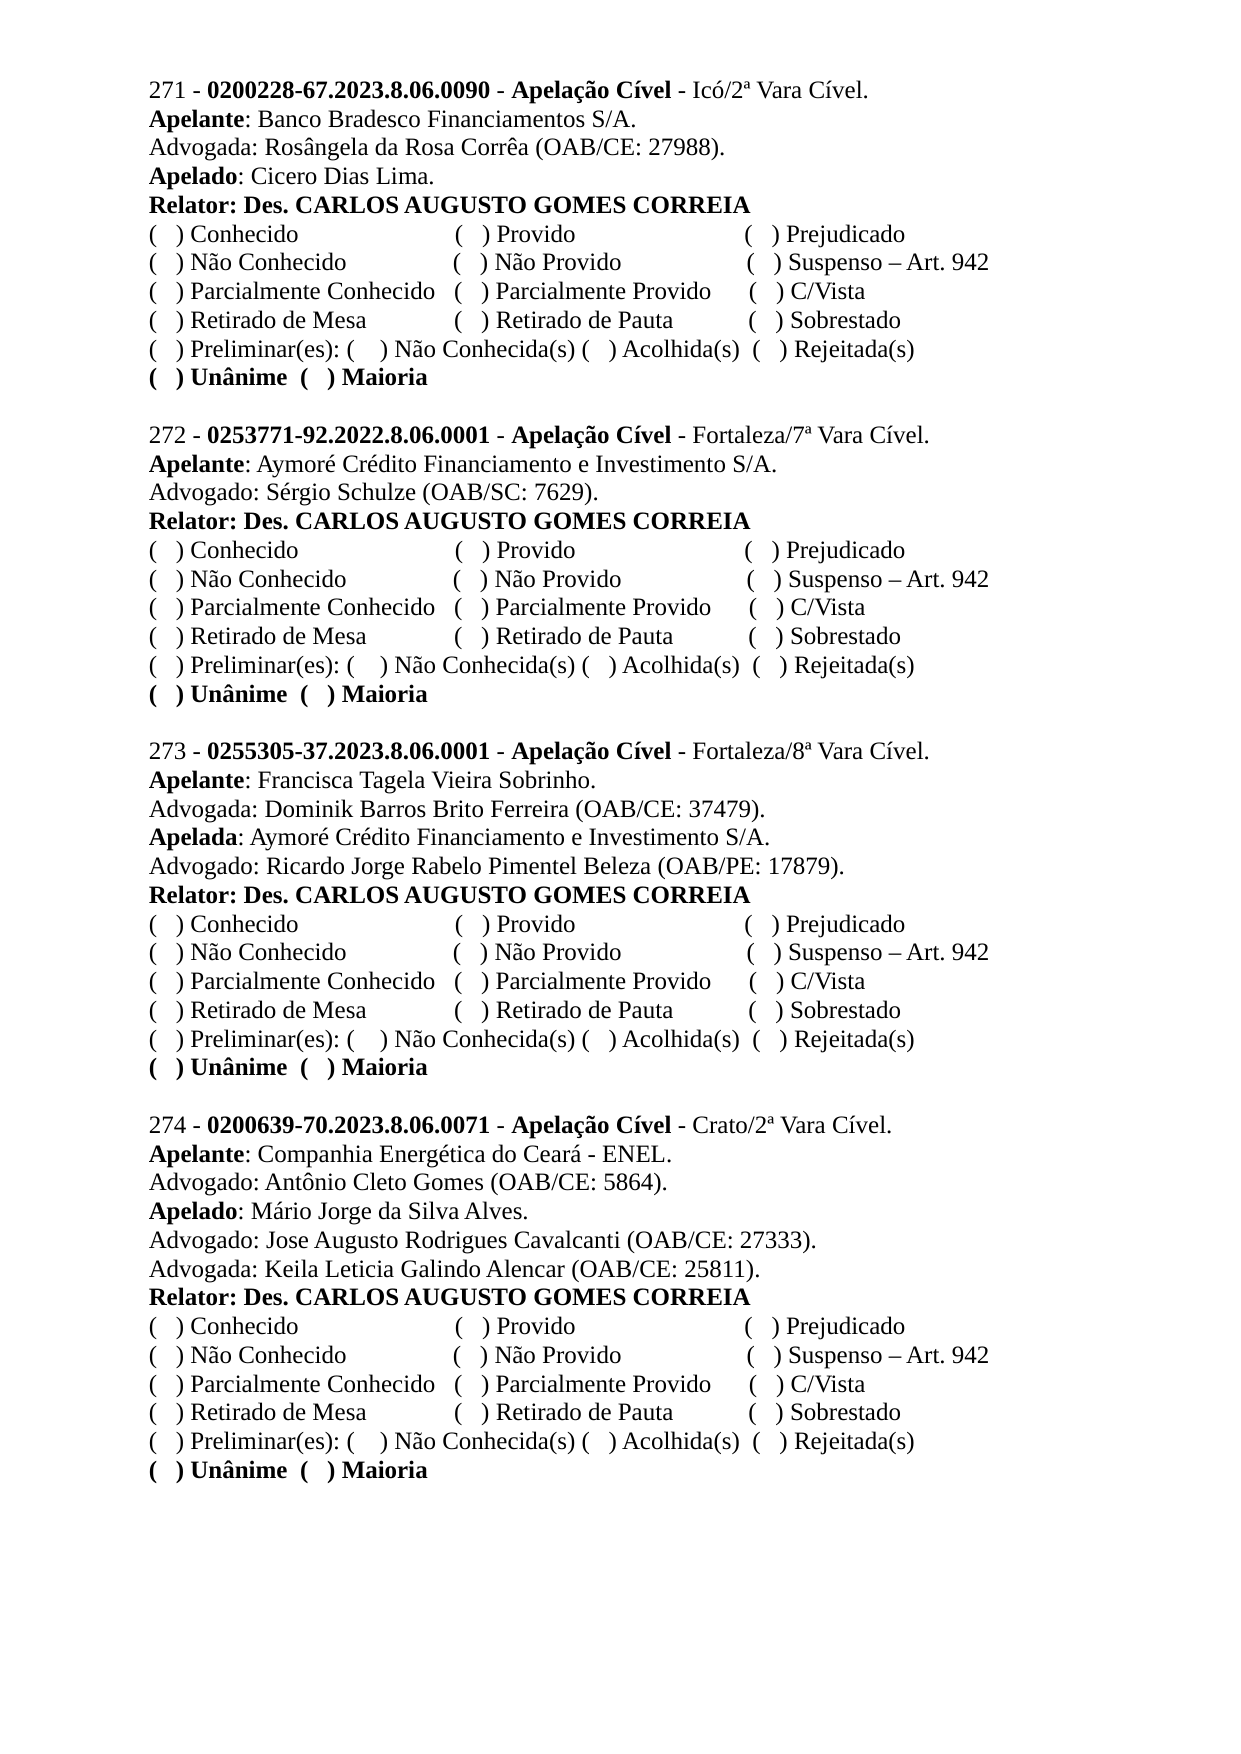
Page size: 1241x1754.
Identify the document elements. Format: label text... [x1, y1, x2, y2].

text Relator: Des. CARLOS AUGUSTO GOMES CORREIA [148, 506, 1140, 535]
text ( ) Conhecido ( ) Provido ( ) Prejudicado [148, 909, 1141, 937]
text ( ) Parcialmente Conhecido ( ) Parcialmente Provido ( ) C/Vista [148, 966, 1158, 995]
text 273 - 0255305-37.2023.8.06.0001 - Apelação Cível - Fortaleza/8ª Vara Cível. [148, 736, 1140, 765]
text ( ) Não Conhecido ( ) Não Provido ( ) Suspenso – Art. 942 [148, 247, 1158, 276]
text ( ) Unânime ( ) Maioria [148, 1052, 1158, 1081]
text Advogada: Rosângela da Rosa Corrêa (OAB/CE: 27988). [148, 132, 1140, 161]
text ( ) Preliminar(es): ( ) Não Conhecida(s) ( ) Acolhida(s) ( ) Rejeitada(s) [148, 1024, 1158, 1052]
text Advogado: Antônio Cleto Gomes (OAB/CE: 5864). [148, 1167, 1140, 1196]
text ( ) Conhecido ( ) Provido ( ) Prejudicado [148, 219, 1141, 247]
text 274 - 0200639-70.2023.8.06.0071 - Apelação Cível - Crato/2ª Vara Cível. [148, 1110, 1140, 1139]
text Apelante: Francisca Tagela Vieira Sobrinho. [148, 765, 1140, 794]
text ( ) Não Conhecido ( ) Não Provido ( ) Suspenso – Art. 942 [148, 564, 1158, 592]
text ( ) Unânime ( ) Maioria [148, 679, 1158, 707]
text Advogado: Ricardo Jorge Rabelo Pimentel Beleza (OAB/PE: 17879). [148, 851, 1140, 880]
text Relator: Des. CARLOS AUGUSTO GOMES CORREIA [148, 880, 1140, 909]
text Advogado: Sérgio Schulze (OAB/SC: 7629). [148, 477, 1140, 506]
text Apelado: Mário Jorge da Silva Alves. [148, 1196, 1140, 1225]
text ( ) Conhecido ( ) Provido ( ) Prejudicado [148, 535, 1141, 564]
text ( ) Parcialmente Conhecido ( ) Parcialmente Provido ( ) C/Vista [148, 592, 1158, 621]
text ( ) Não Conhecido ( ) Não Provido ( ) Suspenso – Art. 942 [148, 1340, 1158, 1369]
text Apelante: Companhia Energética do Ceará - ENEL. [148, 1139, 1140, 1167]
text ( ) Retirado de Mesa ( ) Retirado de Pauta ( ) Sobrestado [148, 621, 1158, 650]
text Advogado: Jose Augusto Rodrigues Cavalcanti (OAB/CE: 27333). [148, 1225, 1140, 1254]
text ( ) Unânime ( ) Maioria [148, 1455, 1158, 1484]
text Advogada: Keila Leticia Galindo Alencar (OAB/CE: 25811). [148, 1254, 1140, 1282]
text ( ) Conhecido ( ) Provido ( ) Prejudicado [148, 1311, 1141, 1340]
text ( ) Retirado de Mesa ( ) Retirado de Pauta ( ) Sobrestado [148, 995, 1158, 1024]
text Apelante: Banco Bradesco Financiamentos S/A. [148, 104, 1140, 132]
text Relator: Des. CARLOS AUGUSTO GOMES CORREIA [148, 1282, 1140, 1311]
text Apelante: Aymoré Crédito Financiamento e Investimento S/A. [148, 449, 1140, 477]
text ( ) Preliminar(es): ( ) Não Conhecida(s) ( ) Acolhida(s) ( ) Rejeitada(s) [148, 334, 1158, 362]
text Apelada: Aymoré Crédito Financiamento e Investimento S/A. [148, 822, 1140, 851]
text 272 - 0253771-92.2022.8.06.0001 - Apelação Cível - Fortaleza/7ª Vara Cível. [148, 420, 1140, 449]
text ( ) Retirado de Mesa ( ) Retirado de Pauta ( ) Sobrestado [148, 1397, 1158, 1426]
text Relator: Des. CARLOS AUGUSTO GOMES CORREIA [148, 190, 1140, 219]
text ( ) Não Conhecido ( ) Não Provido ( ) Suspenso – Art. 942 [148, 937, 1158, 966]
text ( ) Parcialmente Conhecido ( ) Parcialmente Provido ( ) C/Vista [148, 1369, 1158, 1397]
text ( ) Unânime ( ) Maioria [148, 362, 1158, 391]
text Apelado: Cicero Dias Lima. [148, 161, 1140, 190]
text ( ) Preliminar(es): ( ) Não Conhecida(s) ( ) Acolhida(s) ( ) Rejeitada(s) [148, 650, 1158, 679]
text ( ) Preliminar(es): ( ) Não Conhecida(s) ( ) Acolhida(s) ( ) Rejeitada(s) [148, 1426, 1158, 1455]
text 271 - 0200228-67.2023.8.06.0090 - Apelação Cível - Icó/2ª Vara Cível. [148, 75, 1140, 104]
text ( ) Parcialmente Conhecido ( ) Parcialmente Provido ( ) C/Vista [148, 276, 1158, 305]
text ( ) Retirado de Mesa ( ) Retirado de Pauta ( ) Sobrestado [148, 305, 1158, 334]
text Advogada: Dominik Barros Brito Ferreira (OAB/CE: 37479). [148, 794, 1140, 822]
